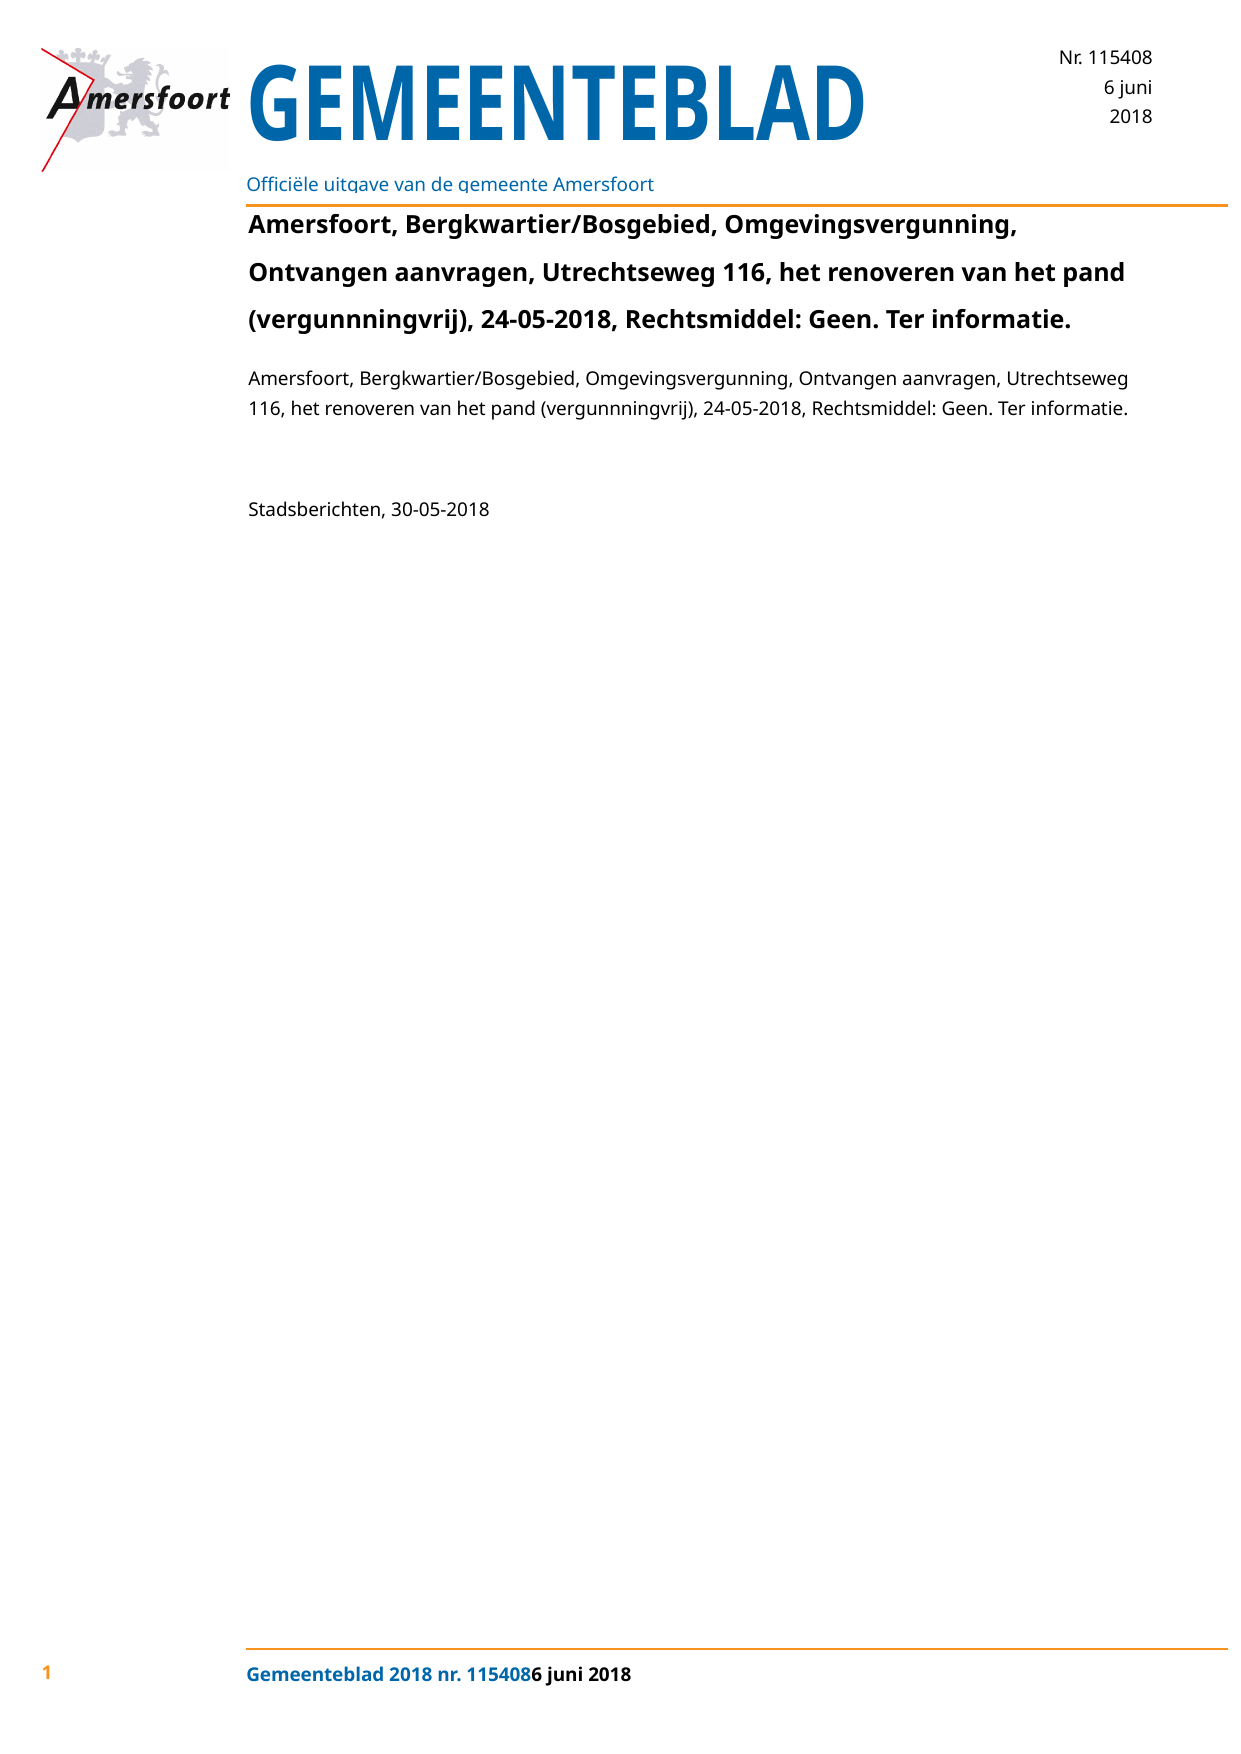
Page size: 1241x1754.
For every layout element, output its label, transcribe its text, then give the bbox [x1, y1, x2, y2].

text Stadsberichten, 30-05-2018 [248, 496, 1152, 522]
picture [41, 47, 231, 172]
text Amersfoort, Bergkwartier/Bosgebied, Omgevingsvergunning, Ontvangen aanvragen, Utrechtseweg 116, het renoveren van het pand (vergunnningvrij), 24-05-2018, Rechtsmiddel: Geen. Ter informatie. [248, 366, 1152, 421]
text Amersfoort, Bergkwartier/Bosgebied, Omgevingsvergunning, Ontvangen aanvragen, Utrechtseweg 116, het renoveren van het pand (vergunnningvrij), 24-05-2018, Rechtsmiddel: Geen. Ter informatie. [248, 207, 1152, 336]
